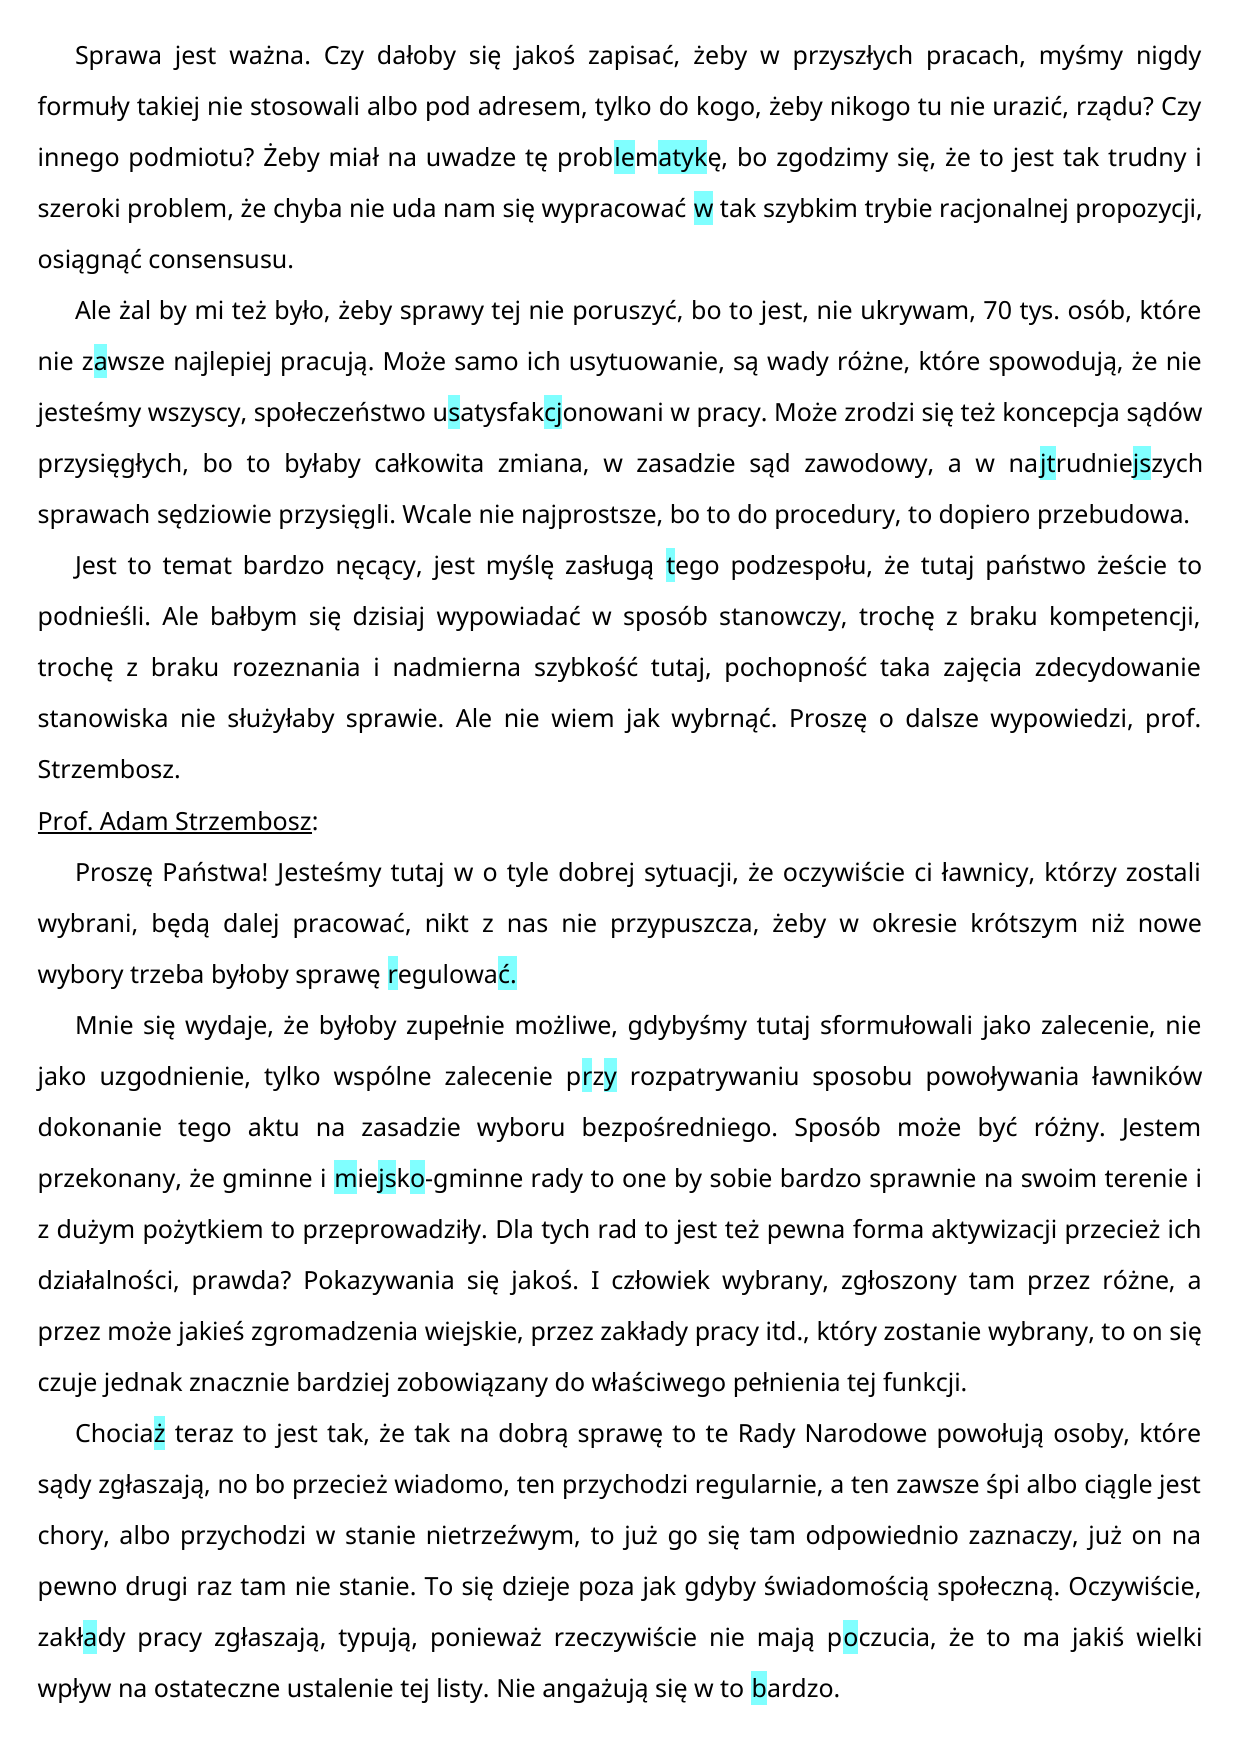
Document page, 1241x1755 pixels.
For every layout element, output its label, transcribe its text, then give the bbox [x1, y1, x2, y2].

text Prof. Adam Strzembosz: [37, 803, 1203, 837]
text Chociaż teraz to jest tak, że tak na dobrą sprawę to te Rady Narodowe powołują osoby, które sądy zgłaszają, no bo przecież wiadomo, ten przychodzi regularnie, a ten zawsze śpi albo ciągle jest chory, albo przychodzi w stanie nietrzeźwym, to już go się tam odpowiednio zaznaczy, już on na pewno drugi raz tam nie stanie. To się dzieje poza jak gdyby świadomością społeczną. Oczywiście, zakłady pracy zgłaszają, typują, ponieważ rzeczywiście nie mają poczucia, że to ma jakiś wielki wpływ na ostateczne ustalenie tej listy. Nie angażują się w to bardzo. [37, 1416, 1203, 1705]
text Proszę Państwa! Jesteśmy tutaj w o tyle dobrej sytuacji, że oczywiście ci ławnicy, którzy zostali wybrani, będą dalej pracować, nikt z nas nie przypuszcza, żeby w okresie krótszym niż nowe wybory trzeba byłoby sprawę regulować. [37, 854, 1203, 990]
text Jest to temat bardzo nęcący, jest myślę zasługą tego podzespołu, że tutaj państwo żeście to podnieśli. Ale bałbym się dzisiaj wypowiadać w sposób stanowczy, trochę z braku kompetencji, trochę z braku rozeznania i nadmierna szybkość tutaj, pochopność taka zajęcia zdecydowanie stanowiska nie służyłaby sprawie. Ale nie wiem jak wybrnąć. Proszę o dalsze wypowiedzi, prof. Strzembosz. [37, 548, 1203, 786]
text Mnie się wydaje, że byłoby zupełnie możliwe, gdybyśmy tutaj sformułowali jako zalecenie, nie jako uzgodnienie, tylko wspólne zalecenie przy rozpatrywaniu sposobu powoływania ławników dokonanie tego aktu na zasadzie wyboru bezpośredniego. Sposób może być różny. Jestem przekonany, że gminne i miejsko-gminne rady to one by sobie bardzo sprawnie na swoim terenie i z dużym pożytkiem to przeprowadziły. Dla tych rad to jest też pewna forma aktywizacji przecież ich działalności, prawda? Pokazywania się jakoś. I człowiek wybrany, zgłoszony tam przez różne, a przez może jakieś zgromadzenia wiejskie, przez zakłady pracy itd., który zostanie wybrany, to on się czuje jednak znacznie bardziej zobowiązany do właściwego pełnienia tej funkcji. [37, 1007, 1203, 1399]
text Ale żal by mi też było, żeby sprawy tej nie poruszyć, bo to jest, nie ukrywam, 70 tys. osób, które nie zawsze najlepiej pracują. Może samo ich usytuowanie, są wady różne, które spowodują, że nie jesteśmy wszyscy, społeczeństwo usatysfakcjonowani w pracy. Może zrodzi się też koncepcja sądów przysięgłych, bo to byłaby całkowita zmiana, w zasadzie sąd zawodowy, a w najtrudniejszych sprawach sędziowie przysięgli. Wcale nie najprostsze, bo to do procedury, to dopiero przebudowa. [37, 293, 1203, 531]
text Sprawa jest ważna. Czy dałoby się jakoś zapisać, żeby w przyszłych pracach, myśmy nigdy formuły takiej nie stosowali albo pod adresem, tylko do kogo, żeby nikogo tu nie urazić, rządu? Czy innego podmiotu? Żeby miał na uwadze tę problematykę, bo zgodzimy się, że to jest tak trudny i szeroki problem, że chyba nie uda nam się wypracować w tak szybkim trybie racjonalnej propozycji, osiągnąć consensusu. [37, 37, 1203, 276]
